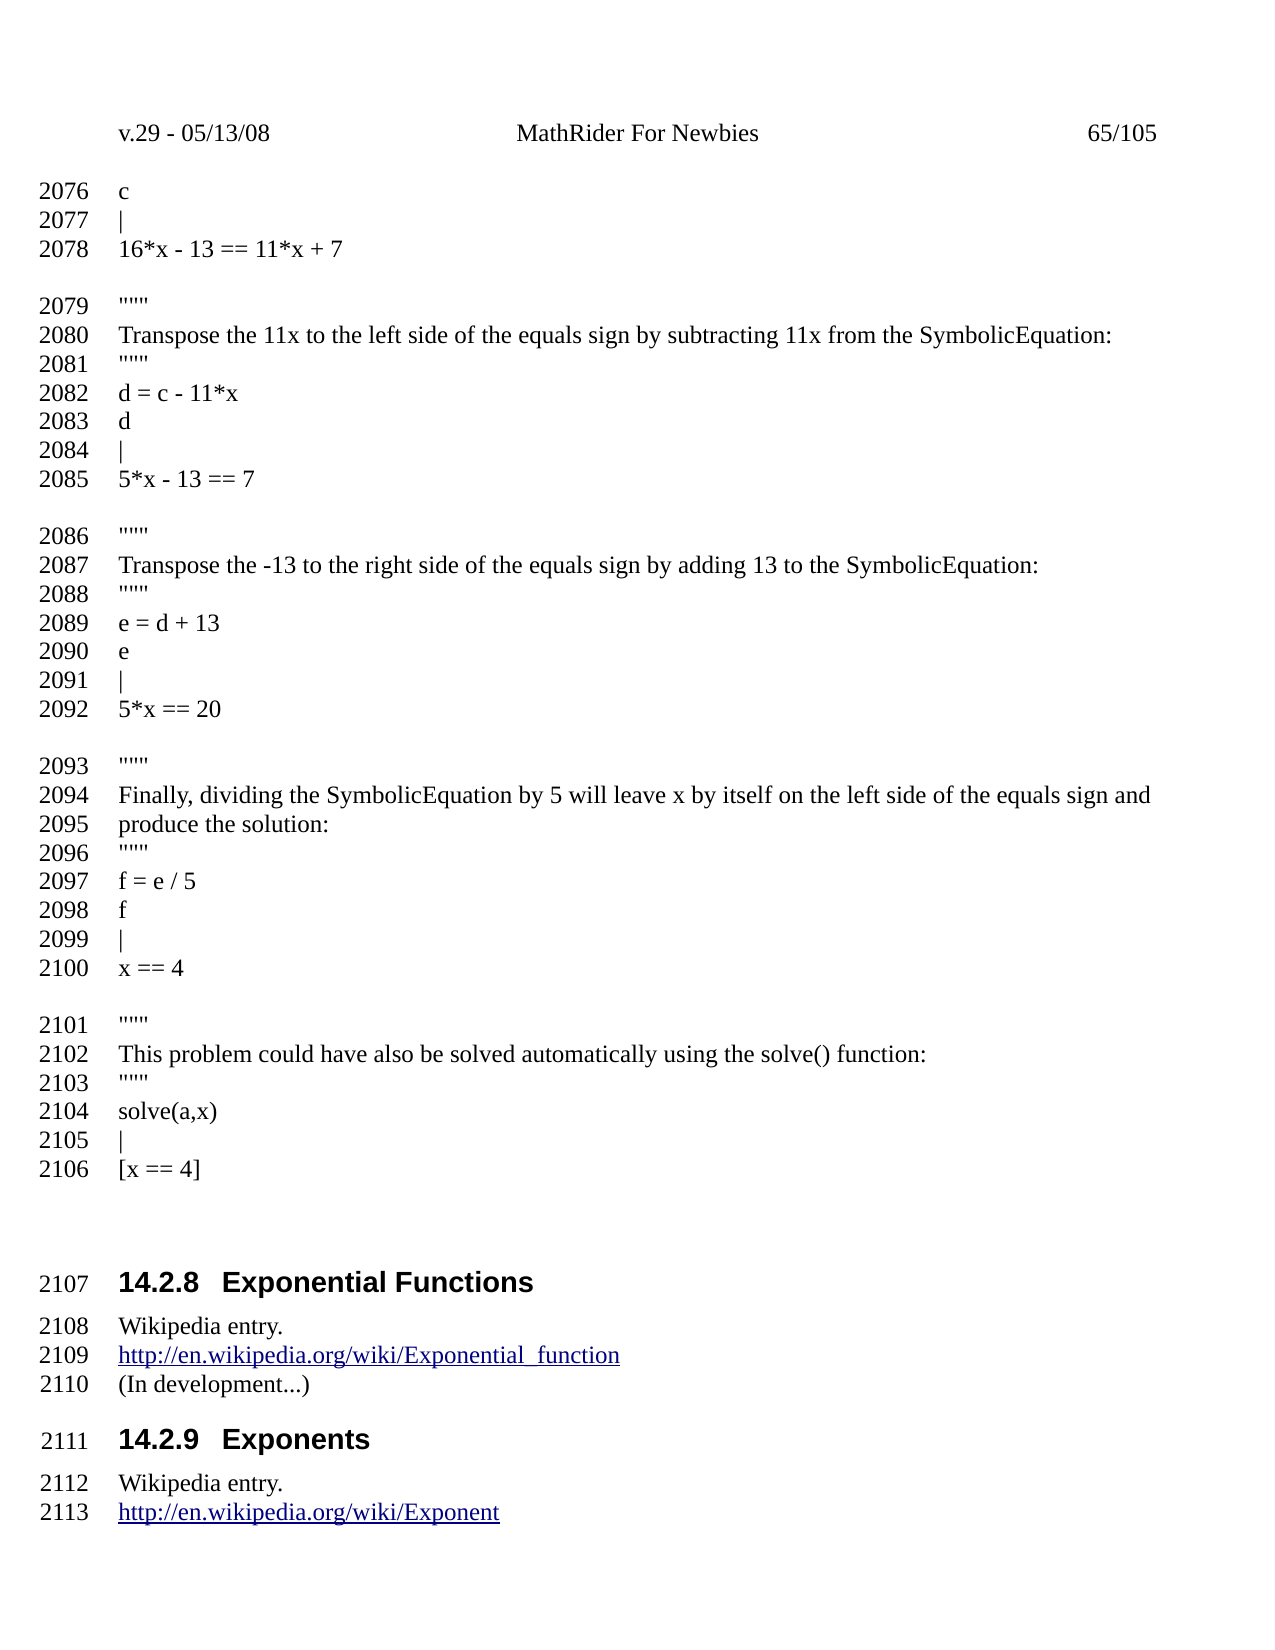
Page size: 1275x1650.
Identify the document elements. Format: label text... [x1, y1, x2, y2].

text """ [118, 1010, 1157, 1039]
text """ [118, 579, 1157, 608]
text f [118, 895, 1157, 924]
text """ [118, 838, 1157, 866]
text """ [118, 521, 1157, 550]
text Wikipedia entry. [118, 1468, 1157, 1497]
text d [118, 406, 1157, 435]
subtitle Exponential Functions [118, 1265, 1157, 1299]
text """ [118, 1068, 1157, 1096]
text | [118, 205, 1157, 234]
text 5*x - 13 == 7 [118, 464, 1157, 493]
text | [118, 665, 1157, 694]
subtitle Exponents [118, 1422, 1157, 1456]
text """ [118, 291, 1157, 320]
text http://en.wikipedia.org/wiki/Exponential_function [118, 1340, 1157, 1369]
text | [118, 1125, 1157, 1154]
text Wikipedia entry. [118, 1311, 1157, 1340]
text d = c - 11*x [118, 378, 1157, 406]
text [x == 4] [118, 1154, 1157, 1183]
text | [118, 924, 1157, 953]
text http://en.wikipedia.org/wiki/Exponent [118, 1497, 1157, 1526]
text Transpose the -13 to the right side of the equals sign by adding 13 to the SymbolicEquation: [118, 550, 1157, 579]
text x == 4 [118, 953, 1157, 981]
text e = d + 13 [118, 608, 1157, 636]
text Transpose the 11x to the left side of the equals sign by subtracting 11x from the SymbolicEquation: [118, 320, 1157, 349]
text This problem could have also be solved automatically using the solve() function: [118, 1039, 1157, 1068]
text (In development...) [118, 1369, 1157, 1397]
text Finally, dividing the SymbolicEquation by 5 will leave x by itself on the left side of the equals sign and produce the solution: [118, 780, 1157, 838]
text solve(a,x) [118, 1096, 1157, 1125]
text 16*x - 13 == 11*x + 7 [118, 234, 1157, 263]
text c [118, 176, 1157, 205]
text | [118, 435, 1157, 464]
text """ [118, 751, 1157, 780]
text 5*x == 20 [118, 694, 1157, 723]
text f = e / 5 [118, 866, 1157, 895]
text e [118, 636, 1157, 665]
text """ [118, 349, 1157, 378]
